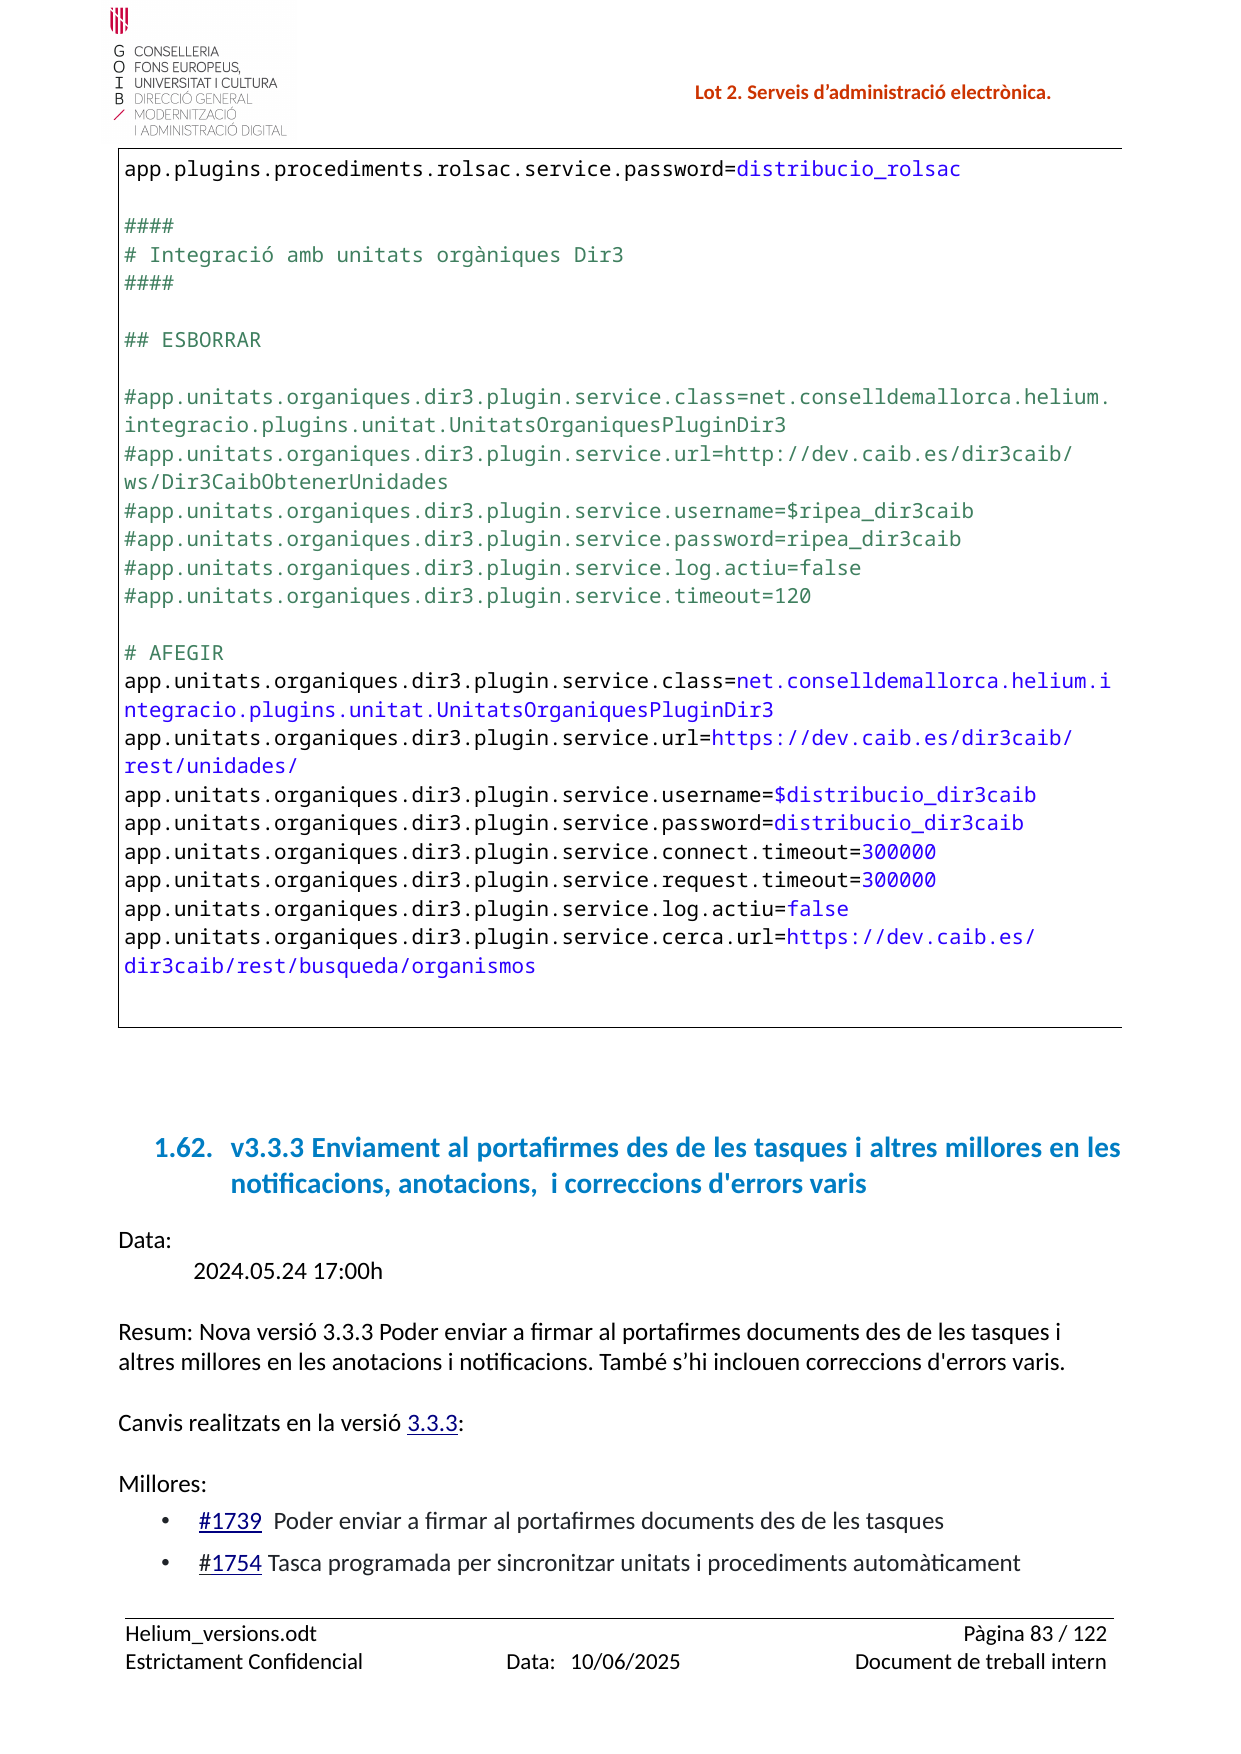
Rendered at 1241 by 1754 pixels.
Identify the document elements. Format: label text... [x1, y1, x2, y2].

text Data: [118, 1224, 1122, 1255]
subtitle v3.3.3 Enviament al portafirmes des de les tasques i altres millores en les notificacions, anotacions, i correccions d'errors varis [153, 1129, 1122, 1201]
list #1739 Poder enviar a firmar al portafirmes documents des de les tasques [161, 1505, 1122, 1536]
text 2024.05.24 17:00h [118, 1255, 1122, 1286]
text Canvis realitzats en la versió 3.3.3: [118, 1408, 1122, 1438]
text Millores: [118, 1469, 1122, 1499]
table_header app.plugins.procediments.rolsac.service.password=distribucio_rolsac #### # Integració amb unitats orgàniques Dir3 #### ## ESBORRAR #app.unitats.organiques.dir3.plugin.service.class=net.conselldemallorca.helium.integracio.plugins.unitat.UnitatsOrganiquesPluginDir3 #app.unitats.organiques.dir3.plugin.service.url=http://dev.caib.es/dir3caib/ws/Dir3CaibObtenerUnidades #app.unitats.organiques.dir3.plugin.service.username=$ripea_dir3caib #app.unitats.organiques.dir3.plugin.service.password=ripea_dir3caib #app.unitats.organiques.dir3.plugin.service.log.actiu=false #app.unitats.organiques.dir3.plugin.service.timeout=120 # AFEGIR app.unitats.organiques.dir3.plugin.service.class=net.conselldemallorca.helium.integracio.plugins.unitat.UnitatsOrganiquesPluginDir3 app.unitats.organiques.dir3.plugin.service.url=https://dev.caib.es/dir3caib/rest/unidades/ app.unitats.organiques.dir3.plugin.service.username=$distribucio_dir3caib app.unitats.organiques.dir3.plugin.service.password=distribucio_dir3caib app.unitats.organiques.dir3.plugin.service.connect.timeout=300000 app.unitats.organiques.dir3.plugin.service.request.timeout=300000 app.unitats.organiques.dir3.plugin.service.log.actiu=false app.unitats.organiques.dir3.plugin.service.cerca.url=https://dev.caib.es/dir3caib/rest/busqueda/organismos [119, 149, 1122, 1027]
text Resum: Nova versió 3.3.3 Poder enviar a firmar al portafirmes documents des de les tasques i altres millores en les anotacions i notificacions. També s’hi inclouen correccions d'errors varis. [118, 1316, 1122, 1377]
list #1754 Tasca programada per sincronitzar unitats i procediments automàticament [161, 1547, 1122, 1578]
picture [100, 0, 297, 144]
